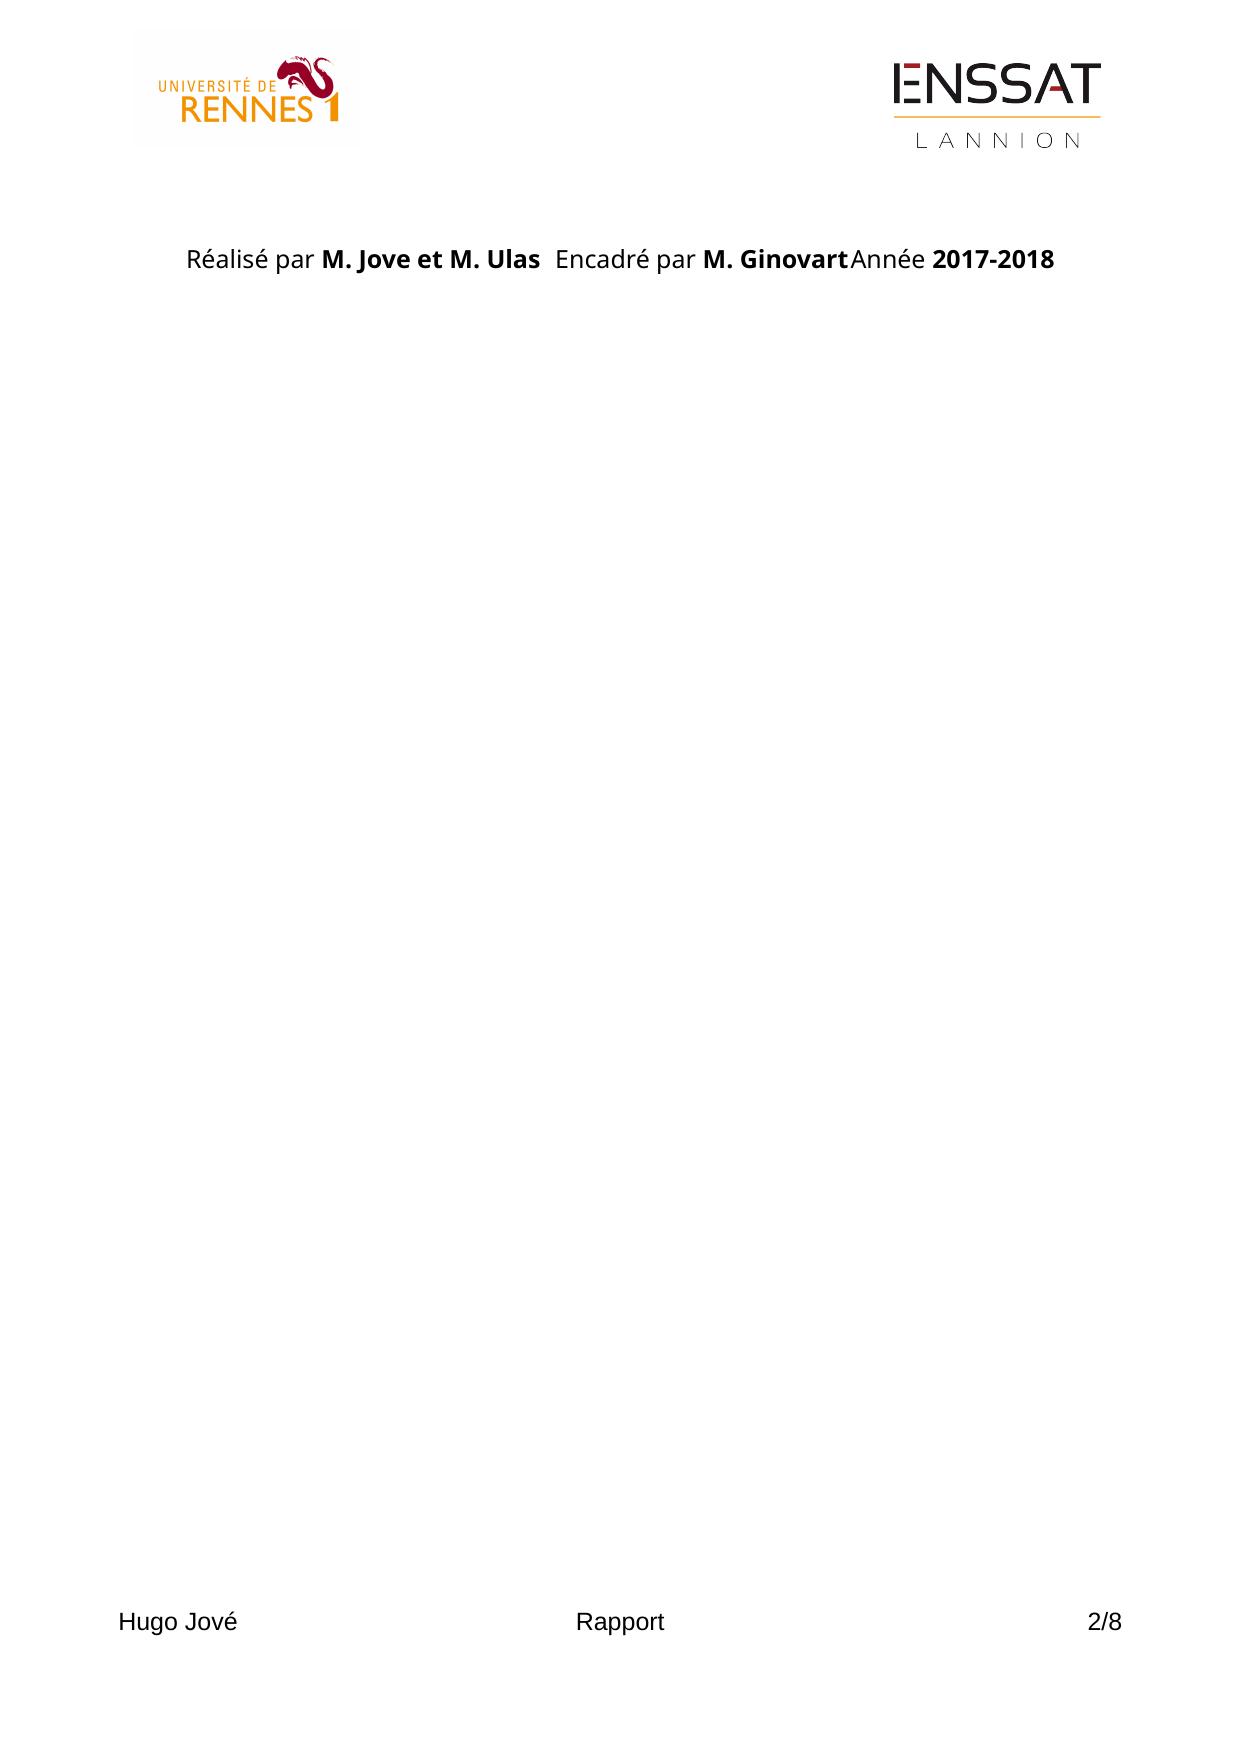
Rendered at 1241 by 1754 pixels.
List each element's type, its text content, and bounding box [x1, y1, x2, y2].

picture [133, 29, 363, 148]
text Réalisé par M. Jove et M. Ulas Encadré par M. Ginovart Année 2017-2018 [118, 242, 1122, 276]
picture [894, 63, 1101, 148]
